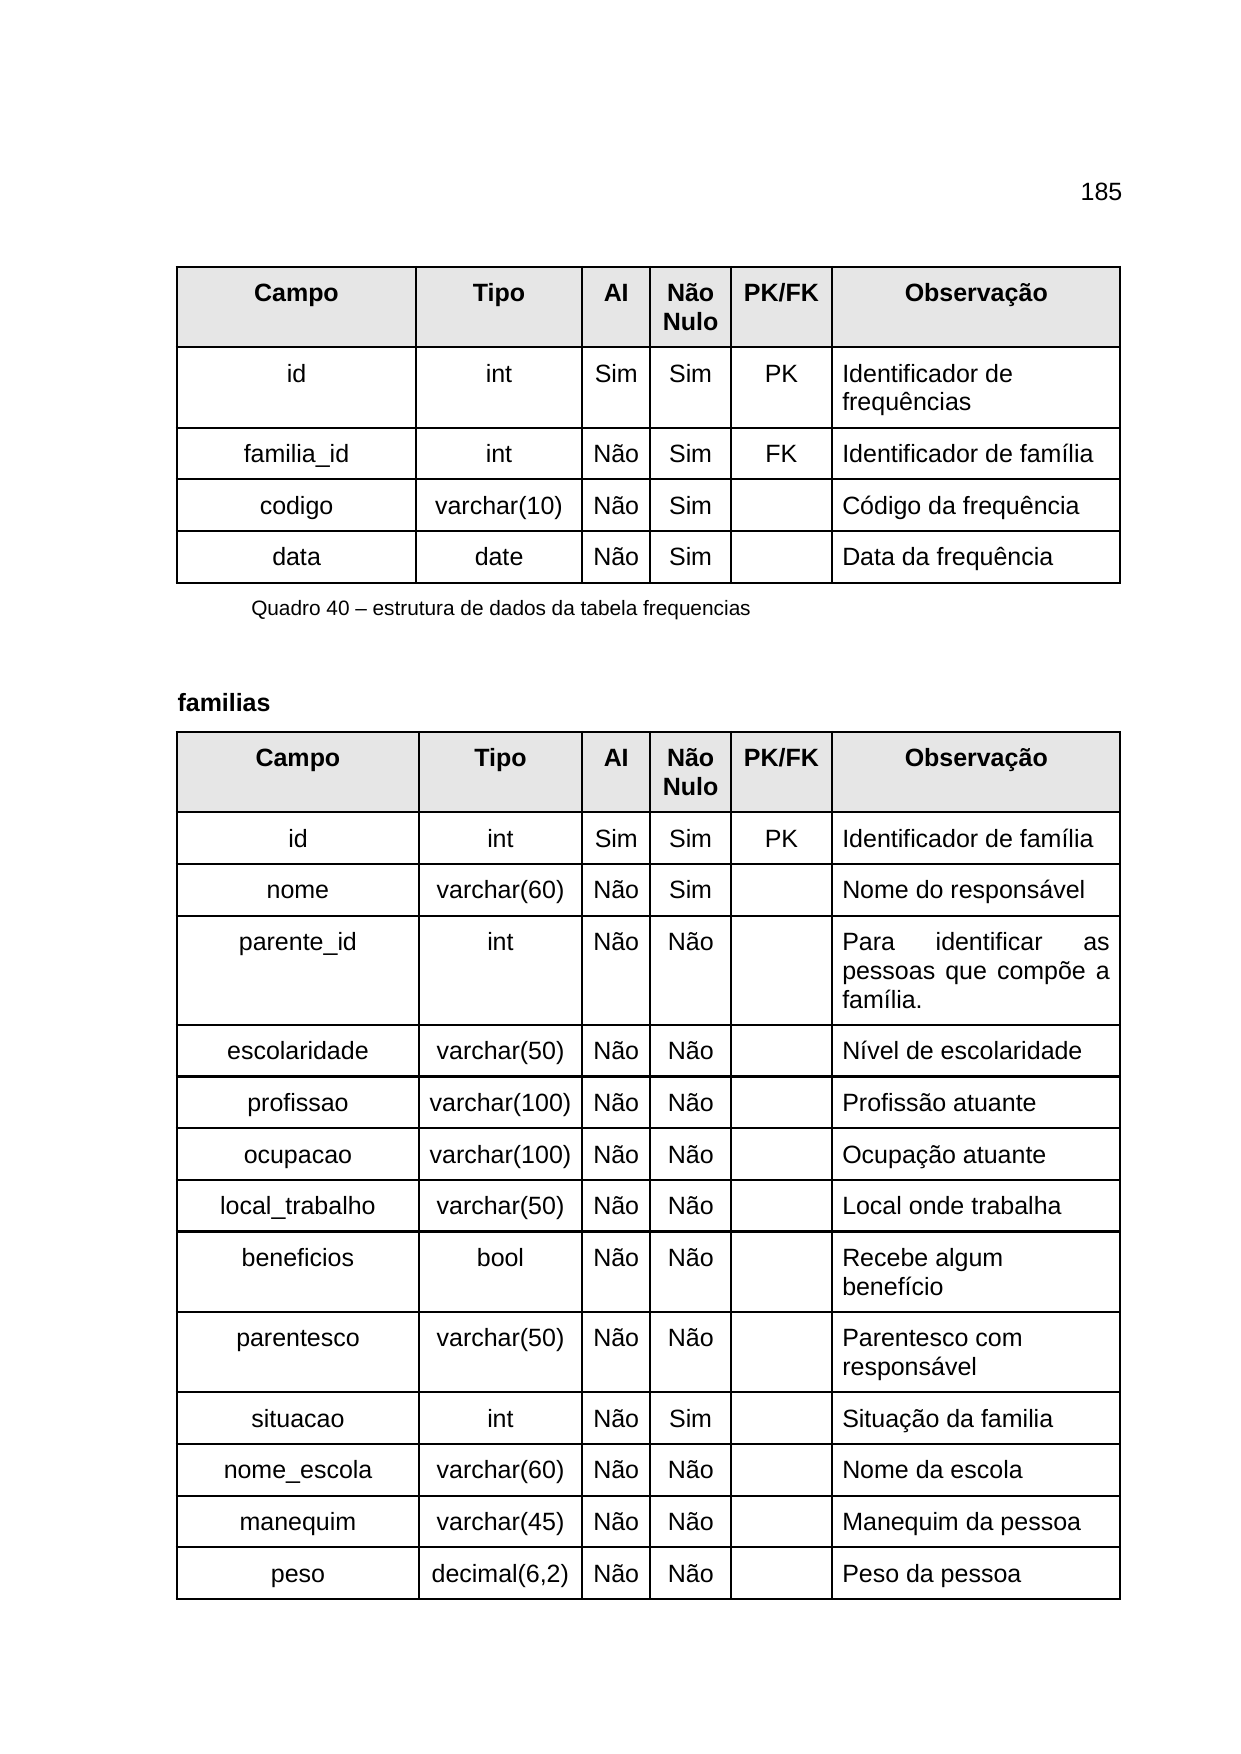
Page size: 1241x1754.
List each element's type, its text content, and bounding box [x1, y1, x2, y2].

table_cell id [178, 813, 418, 863]
table_cell varchar(50) [420, 1181, 581, 1230]
table_cell Nome da escola [833, 1445, 1119, 1494]
table_cell Identificador de família [833, 429, 1119, 478]
table_header AI [583, 733, 649, 811]
table_cell [732, 1313, 831, 1391]
table_header Não Nulo [651, 733, 730, 811]
table_cell Sim [651, 532, 730, 582]
table_cell varchar(50) [420, 1313, 581, 1391]
table_cell parente_id [178, 917, 418, 1024]
table_cell profissao [178, 1078, 418, 1127]
table_cell beneficios [178, 1233, 418, 1311]
table_cell [732, 1078, 831, 1127]
table_cell Ocupação atuante [833, 1129, 1119, 1179]
table_cell [732, 1129, 831, 1179]
table_cell Não [651, 1129, 730, 1179]
table_cell Não [583, 865, 649, 914]
table_cell decimal(6,2) [420, 1548, 581, 1598]
table_cell Não [651, 1181, 730, 1230]
table_cell Não [651, 1026, 730, 1075]
table_cell Não [651, 1497, 730, 1546]
table_cell [732, 1233, 831, 1311]
table_cell Sim [651, 865, 730, 914]
table_cell PK [732, 348, 831, 427]
table_cell PK [732, 813, 831, 863]
table_cell int [420, 813, 581, 863]
table_cell local_trabalho [178, 1181, 418, 1230]
table_cell Código da frequência [833, 480, 1119, 530]
table_cell id [178, 348, 415, 427]
table_cell int [417, 429, 581, 478]
table_cell [732, 917, 831, 1024]
table_cell Não [583, 1078, 649, 1127]
table_header PK/FK [732, 268, 831, 346]
table_cell situacao [178, 1393, 418, 1443]
table_cell int [420, 1393, 581, 1443]
table_cell [732, 1497, 831, 1546]
table_cell Não [651, 1445, 730, 1494]
table_cell Não [583, 1393, 649, 1443]
table_cell [732, 1181, 831, 1230]
table_cell Não [583, 1026, 649, 1075]
table_header Tipo [417, 268, 581, 346]
table_cell int [417, 348, 581, 427]
table_cell escolaridade [178, 1026, 418, 1075]
table_cell [732, 865, 831, 914]
text familias [177, 688, 1122, 716]
table_cell Nome do responsável [833, 865, 1119, 914]
table_cell familia_id [178, 429, 415, 478]
table_cell manequim [178, 1497, 418, 1546]
table_cell Não [583, 1445, 649, 1494]
table_cell Profissão atuante [833, 1078, 1119, 1127]
table_cell Manequim da pessoa [833, 1497, 1119, 1546]
table_cell Não [583, 1313, 649, 1391]
table_header AI [583, 268, 649, 346]
table_cell Recebe algum benefício [833, 1233, 1119, 1311]
table_cell peso [178, 1548, 418, 1598]
table_cell bool [420, 1233, 581, 1311]
table_cell Local onde trabalha [833, 1181, 1119, 1230]
table_cell Não [583, 917, 649, 1024]
table_cell varchar(60) [420, 865, 581, 914]
table_cell Sim [651, 1393, 730, 1443]
table_cell Nível de escolaridade [833, 1026, 1119, 1075]
table_cell Situação da familia [833, 1393, 1119, 1443]
table_cell Não [583, 1181, 649, 1230]
table_cell Não [583, 1233, 649, 1311]
table_cell Sim [583, 348, 649, 427]
table_cell Peso da pessoa [833, 1548, 1119, 1598]
table_cell FK [732, 429, 831, 478]
table_cell Sim [651, 429, 730, 478]
table_cell Sim [651, 813, 730, 863]
table_cell Não [583, 480, 649, 530]
table_cell ocupacao [178, 1129, 418, 1179]
table_cell [732, 532, 831, 582]
table_cell nome_escola [178, 1445, 418, 1494]
table_cell Data da frequência [833, 532, 1119, 582]
table_cell [732, 1393, 831, 1443]
table_cell varchar(100) [420, 1078, 581, 1127]
table_cell Identificador de frequências [833, 348, 1119, 427]
table_cell int [420, 917, 581, 1024]
table_cell Não [651, 1078, 730, 1127]
table_header PK/FK [732, 733, 831, 811]
table_cell Não [651, 1233, 730, 1311]
text Quadro 40 – estrutura de dados da tabela frequencias [177, 596, 1122, 620]
table_cell varchar(50) [420, 1026, 581, 1075]
table_cell Não [583, 1548, 649, 1598]
table_cell Sim [651, 348, 730, 427]
table_cell varchar(45) [420, 1497, 581, 1546]
table_cell Não [651, 1313, 730, 1391]
table_cell Parentesco com responsável [833, 1313, 1119, 1391]
table_cell Não [651, 1548, 730, 1598]
table_cell [732, 1548, 831, 1598]
table_cell [732, 1026, 831, 1075]
table_header Não Nulo [651, 268, 730, 346]
table_cell [732, 480, 831, 530]
table_cell Não [583, 532, 649, 582]
table_cell nome [178, 865, 418, 914]
table_cell parentesco [178, 1313, 418, 1391]
table_cell Sim [651, 480, 730, 530]
table_cell Não [583, 429, 649, 478]
table_cell Não [583, 1129, 649, 1179]
table_cell Não [651, 917, 730, 1024]
table_cell varchar(60) [420, 1445, 581, 1494]
table_header Observação [833, 268, 1119, 346]
table_cell Sim [583, 813, 649, 863]
table_header Campo [178, 733, 418, 811]
table_cell [732, 1445, 831, 1494]
table_cell varchar(100) [420, 1129, 581, 1179]
table_header Campo [178, 268, 415, 346]
table_cell Para identificar as pessoas que compõe a família. [833, 917, 1119, 1024]
table_cell codigo [178, 480, 415, 530]
table_cell Não [583, 1497, 649, 1546]
table_cell data [178, 532, 415, 582]
table_cell varchar(10) [417, 480, 581, 530]
table_cell Identificador de família [833, 813, 1119, 863]
table_header Observação [833, 733, 1119, 811]
table_cell date [417, 532, 581, 582]
table_header Tipo [420, 733, 581, 811]
